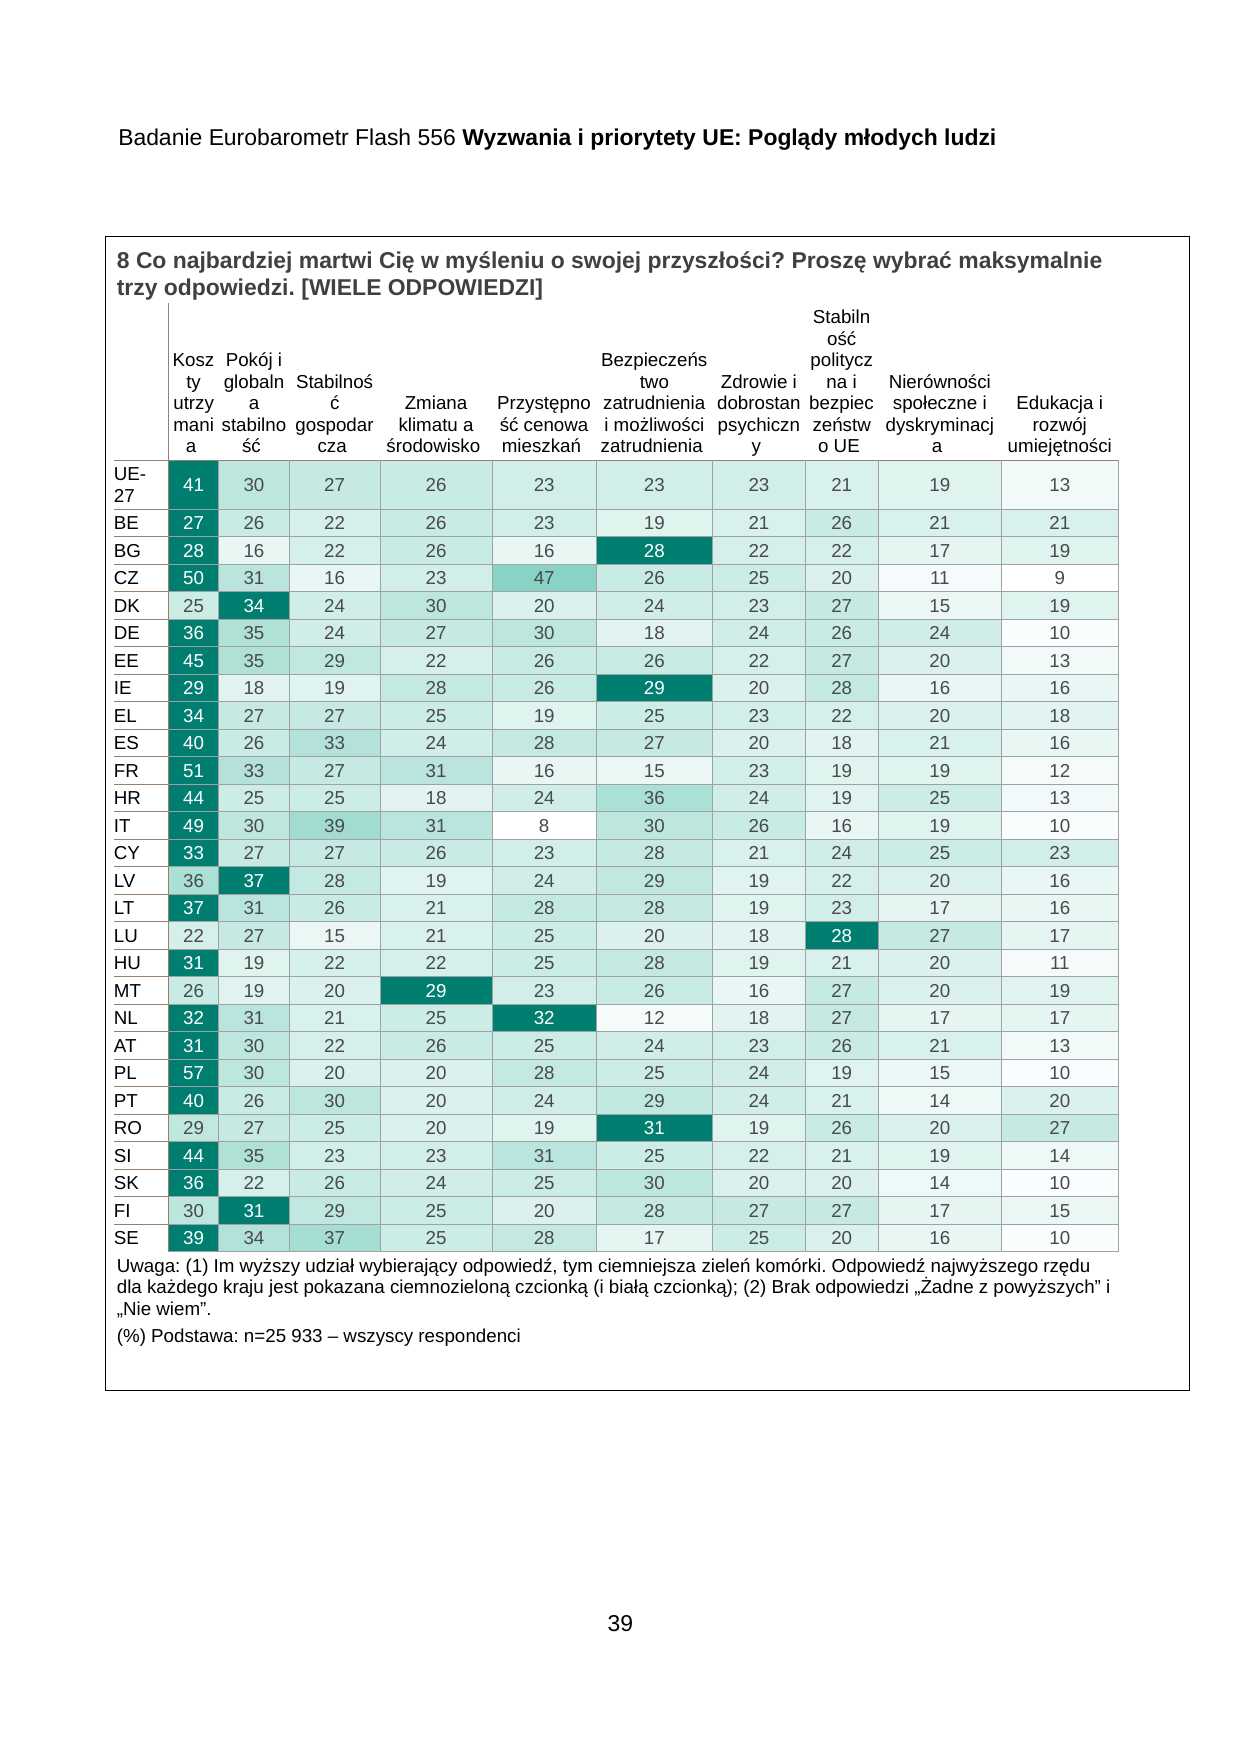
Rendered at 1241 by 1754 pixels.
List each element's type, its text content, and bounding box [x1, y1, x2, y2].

table_cell RO [114, 1115, 168, 1141]
table_cell 32 [493, 1005, 596, 1031]
table_cell 45 [169, 647, 218, 674]
table_cell 26 [169, 977, 218, 1004]
table_cell ES [114, 730, 168, 756]
table_cell 27 [169, 510, 218, 536]
table_cell 36 [169, 867, 218, 894]
table_cell 31 [169, 950, 218, 976]
table_cell 16 [1002, 895, 1118, 921]
table_cell 25 [290, 785, 380, 811]
table_cell 20 [879, 1115, 1001, 1141]
table_cell 22 [381, 950, 492, 976]
table_cell 26 [806, 620, 878, 646]
table_cell 26 [806, 510, 878, 536]
table_cell 31 [219, 895, 289, 921]
table_cell 21 [806, 950, 878, 976]
table_cell 28 [597, 950, 712, 976]
table_cell 30 [381, 592, 492, 619]
table_cell 19 [290, 675, 380, 701]
table_cell 25 [493, 922, 596, 949]
table_cell 36 [169, 1170, 218, 1196]
table_cell 20 [879, 867, 1001, 894]
table_cell 27 [1002, 1115, 1118, 1141]
table_cell 8 [493, 812, 596, 839]
table_cell 24 [713, 1087, 805, 1114]
table_cell 19 [381, 867, 492, 894]
table_cell 26 [597, 977, 712, 1004]
table_cell 16 [1002, 730, 1118, 756]
table_cell 49 [169, 812, 218, 839]
table_cell MT [114, 977, 168, 1004]
table_cell 22 [290, 950, 380, 976]
table_cell [114, 303, 168, 460]
table_cell 17 [879, 1197, 1001, 1224]
table_cell 24 [290, 620, 380, 646]
table_cell 16 [219, 537, 289, 564]
table_cell 27 [806, 647, 878, 674]
table_cell 17 [879, 895, 1001, 921]
table_cell 23 [597, 461, 712, 509]
table_cell 18 [381, 785, 492, 811]
table_cell 17 [879, 537, 1001, 564]
table_cell 19 [493, 702, 596, 729]
table_cell 12 [597, 1005, 712, 1031]
table_cell 21 [713, 510, 805, 536]
table_cell 40 [169, 1087, 218, 1114]
table_cell 29 [381, 977, 492, 1004]
table_cell 27 [219, 1115, 289, 1141]
table_cell 57 [169, 1060, 218, 1086]
table_cell 9 [1002, 565, 1118, 591]
table_cell 10 [1002, 1225, 1118, 1251]
table_cell 44 [169, 1142, 218, 1169]
table_cell 30 [169, 1197, 218, 1224]
table_cell 22 [219, 1170, 289, 1196]
table_cell HR [114, 785, 168, 811]
table_cell 19 [219, 950, 289, 976]
table_cell 37 [169, 895, 218, 921]
table_cell 10 [1002, 1060, 1118, 1086]
table_cell 25 [597, 1142, 712, 1169]
table_cell LU [114, 922, 168, 949]
table_cell 23 [713, 1032, 805, 1059]
table_cell 35 [219, 1142, 289, 1169]
table_cell 19 [1002, 537, 1118, 564]
table_cell 22 [806, 537, 878, 564]
table_cell 25 [597, 702, 712, 729]
table_cell 30 [597, 812, 712, 839]
table_cell 31 [381, 812, 492, 839]
table_cell 24 [493, 785, 596, 811]
table_cell 28 [493, 1225, 596, 1251]
table_cell 28 [493, 895, 596, 921]
table_cell 19 [1002, 592, 1118, 619]
table_cell 23 [1002, 840, 1118, 866]
table_cell Uwaga: (1) Im wyższy udział wybierający odpowiedź, tym ciemniejsza zieleń komórki. Odpowiedź najwyższego rzędu dla każdego kraju jest pokazana ciemnozieloną czcionką (i białą czcionką); (2) Brak odpowiedzi „Żadne z powyższych” i „Nie wiem”. [114, 1251, 1118, 1322]
table_cell 16 [1002, 867, 1118, 894]
table_cell 21 [713, 840, 805, 866]
table_cell 16 [290, 565, 380, 591]
table_cell 20 [713, 730, 805, 756]
table_cell LV [114, 867, 168, 894]
table_cell 15 [879, 1060, 1001, 1086]
table_cell 26 [219, 1087, 289, 1114]
table_cell 23 [381, 1142, 492, 1169]
table_cell 14 [879, 1087, 1001, 1114]
table_cell 24 [879, 620, 1001, 646]
table_cell 19 [493, 1115, 596, 1141]
table_cell 20 [381, 1115, 492, 1141]
table_cell 12 [1002, 757, 1118, 784]
table_cell 22 [713, 537, 805, 564]
table_cell 23 [493, 840, 596, 866]
table_cell 29 [597, 675, 712, 701]
table_cell 27 [806, 977, 878, 1004]
table_cell Zdrowie i dobrostan psychiczny [712, 303, 805, 460]
table_cell 37 [219, 867, 289, 894]
table_cell 21 [290, 1005, 380, 1031]
table_cell 26 [381, 510, 492, 536]
table_cell 21 [381, 922, 492, 949]
table_cell 25 [713, 565, 805, 591]
table_cell 20 [597, 922, 712, 949]
table_cell 20 [381, 1060, 492, 1086]
table_cell 30 [219, 812, 289, 839]
table_cell 24 [381, 1170, 492, 1196]
table_cell PT [114, 1087, 168, 1114]
table_cell 27 [290, 461, 380, 509]
table_cell 25 [493, 1170, 596, 1196]
table_cell 19 [1002, 977, 1118, 1004]
table_cell 23 [713, 592, 805, 619]
table_cell EL [114, 702, 168, 729]
table_cell 24 [493, 867, 596, 894]
table_cell 21 [806, 1087, 878, 1114]
table_cell 35 [219, 620, 289, 646]
table_cell 20 [290, 977, 380, 1004]
table_cell 27 [290, 757, 380, 784]
table_cell 21 [879, 510, 1001, 536]
table_cell 22 [381, 647, 492, 674]
table_cell 20 [806, 565, 878, 591]
table_cell 30 [219, 461, 289, 509]
table_cell 13 [1002, 1032, 1118, 1059]
table_cell Nierówności społeczne i dyskryminacja [878, 303, 1001, 460]
table_cell 25 [381, 1225, 492, 1251]
table_cell 26 [597, 647, 712, 674]
table_cell 19 [806, 785, 878, 811]
table_cell 23 [493, 977, 596, 1004]
table_cell EE [114, 647, 168, 674]
table_cell 28 [381, 675, 492, 701]
table_cell FR [114, 757, 168, 784]
table_cell SE [114, 1225, 168, 1251]
table_cell BG [114, 537, 168, 564]
table_cell 28 [806, 922, 878, 949]
table_cell 22 [290, 510, 380, 536]
table_cell 17 [1002, 922, 1118, 949]
table_cell 23 [713, 702, 805, 729]
table_cell 25 [879, 785, 1001, 811]
table_cell 25 [381, 1197, 492, 1224]
table_cell 27 [219, 922, 289, 949]
table_cell 21 [879, 1032, 1001, 1059]
table_cell 19 [713, 950, 805, 976]
table_cell 15 [597, 757, 712, 784]
table_cell 24 [713, 1060, 805, 1086]
table_cell 34 [219, 592, 289, 619]
table_cell 31 [493, 1142, 596, 1169]
table_cell 29 [597, 867, 712, 894]
table_cell 39 [290, 812, 380, 839]
table_cell 31 [219, 565, 289, 591]
table_cell 28 [597, 1197, 712, 1224]
table_cell 28 [597, 840, 712, 866]
table_cell 16 [879, 1225, 1001, 1251]
table_cell 41 [169, 461, 218, 509]
table_cell 26 [290, 1170, 380, 1196]
table_cell UE-27 [114, 461, 168, 509]
table_cell HU [114, 950, 168, 976]
table_cell 24 [597, 1032, 712, 1059]
table_cell 19 [879, 757, 1001, 784]
table_cell 30 [219, 1060, 289, 1086]
table_cell 25 [290, 1115, 380, 1141]
table_cell 19 [713, 867, 805, 894]
table_cell 23 [713, 757, 805, 784]
table_cell 27 [381, 620, 492, 646]
table_cell SK [114, 1170, 168, 1196]
table_cell 25 [381, 702, 492, 729]
table_cell 16 [1002, 675, 1118, 701]
table_cell 33 [169, 840, 218, 866]
table_cell AT [114, 1032, 168, 1059]
table_cell 28 [597, 537, 712, 564]
table_cell SI [114, 1142, 168, 1169]
table_cell 44 [169, 785, 218, 811]
table_cell 25 [713, 1225, 805, 1251]
table_cell 51 [169, 757, 218, 784]
table_cell 18 [713, 1005, 805, 1031]
table_cell 34 [169, 702, 218, 729]
table_cell 16 [806, 812, 878, 839]
table_cell 21 [806, 461, 878, 509]
table_cell IT [114, 812, 168, 839]
table_cell 30 [219, 1032, 289, 1059]
table_cell 25 [381, 1005, 492, 1031]
table_cell 24 [713, 620, 805, 646]
table_cell DK [114, 592, 168, 619]
table_cell 18 [1002, 702, 1118, 729]
table_cell 27 [597, 730, 712, 756]
table_cell 20 [879, 950, 1001, 976]
table_cell 26 [806, 1115, 878, 1141]
table_cell 26 [290, 895, 380, 921]
table_cell Edukacja i rozwój umiejętności [1001, 303, 1118, 460]
table_cell 15 [1002, 1197, 1118, 1224]
table_cell 28 [290, 867, 380, 894]
table_cell 24 [493, 1087, 596, 1114]
table_cell 36 [597, 785, 712, 811]
table_cell 21 [806, 1142, 878, 1169]
table_cell 20 [806, 1225, 878, 1251]
table_cell 24 [597, 592, 712, 619]
table_cell 28 [806, 675, 878, 701]
table_cell 10 [1002, 1170, 1118, 1196]
table_cell 40 [169, 730, 218, 756]
table_cell 25 [493, 1032, 596, 1059]
table_cell 39 [169, 1225, 218, 1251]
table_cell BE [114, 510, 168, 536]
table_cell 21 [381, 895, 492, 921]
table_cell 23 [806, 895, 878, 921]
table_cell Zmiana klimatu a środowisko [380, 303, 492, 460]
table_cell 27 [290, 702, 380, 729]
table_cell 19 [713, 895, 805, 921]
table_cell 13 [1002, 647, 1118, 674]
table_cell 27 [219, 840, 289, 866]
table_cell 19 [806, 1060, 878, 1086]
table_cell 26 [806, 1032, 878, 1059]
table_cell 29 [169, 675, 218, 701]
table_cell IE [114, 675, 168, 701]
table_cell 21 [1002, 510, 1118, 536]
table_cell 27 [806, 1005, 878, 1031]
table_cell 35 [219, 647, 289, 674]
table_cell Stabilność gospodarcza [289, 303, 380, 460]
table_cell 30 [493, 620, 596, 646]
table_cell 26 [381, 1032, 492, 1059]
table_cell 19 [879, 812, 1001, 839]
table_cell 31 [219, 1197, 289, 1224]
table_cell 26 [713, 812, 805, 839]
table_cell 18 [597, 620, 712, 646]
table_cell 13 [1002, 785, 1118, 811]
table_cell Bezpieczeństwo zatrudnienia i możliwości zatrudnienia [596, 303, 712, 460]
table_cell 15 [879, 592, 1001, 619]
table_cell 22 [806, 867, 878, 894]
table_cell Stabilność polityczna i bezpieczeństwo UE [805, 303, 878, 460]
table_cell 26 [381, 537, 492, 564]
table_cell 26 [493, 647, 596, 674]
table_cell 26 [381, 840, 492, 866]
table_cell 16 [713, 977, 805, 1004]
table_cell 30 [597, 1170, 712, 1196]
table_cell 18 [713, 922, 805, 949]
table_cell 27 [290, 840, 380, 866]
table_cell 19 [219, 977, 289, 1004]
table_cell 33 [290, 730, 380, 756]
table_cell 10 [1002, 620, 1118, 646]
table_cell 19 [879, 1142, 1001, 1169]
table_cell 20 [1002, 1087, 1118, 1114]
table_cell 22 [806, 702, 878, 729]
table_cell 29 [290, 647, 380, 674]
table_cell 20 [879, 702, 1001, 729]
table_cell PL [114, 1060, 168, 1086]
table_cell 20 [493, 1197, 596, 1224]
table_cell 33 [219, 757, 289, 784]
table_cell 10 [1002, 812, 1118, 839]
table_cell 25 [879, 840, 1001, 866]
table_cell 24 [806, 840, 878, 866]
table_cell 16 [493, 537, 596, 564]
table_cell 20 [493, 592, 596, 619]
table_cell CY [114, 840, 168, 866]
table_header 8 Co najbardziej martwi Cię w myśleniu o swojej przyszłości? Proszę wybrać maksymalnie trzy odpowiedzi. [WIELE ODPOWIEDZI] [114, 245, 1118, 303]
table_cell 11 [1002, 950, 1118, 976]
table_cell 31 [597, 1115, 712, 1141]
table_cell 17 [1002, 1005, 1118, 1031]
table_cell 19 [879, 461, 1001, 509]
table_cell Przystępność cenowa mieszkań [492, 303, 596, 460]
table_cell (%) Podstawa: n=25 933 – wszyscy respondenci [114, 1322, 1118, 1349]
table_cell 24 [290, 592, 380, 619]
table_cell 19 [806, 757, 878, 784]
table_cell 17 [879, 1005, 1001, 1031]
table_cell 28 [597, 895, 712, 921]
table_cell 20 [713, 1170, 805, 1196]
table_cell 27 [806, 592, 878, 619]
table_cell 11 [879, 565, 1001, 591]
table_cell 23 [493, 510, 596, 536]
table_cell 47 [493, 565, 596, 591]
table_cell 20 [879, 977, 1001, 1004]
table_cell 20 [290, 1060, 380, 1086]
table_cell 20 [879, 647, 1001, 674]
table_cell 16 [493, 757, 596, 784]
table_cell 26 [597, 565, 712, 591]
table_cell 25 [169, 592, 218, 619]
table_cell DE [114, 620, 168, 646]
table_cell 21 [879, 730, 1001, 756]
table_cell 17 [597, 1225, 712, 1251]
table_cell 27 [879, 922, 1001, 949]
table_cell 22 [713, 647, 805, 674]
table_cell 26 [219, 510, 289, 536]
table_cell 19 [597, 510, 712, 536]
table_cell 23 [381, 565, 492, 591]
table_cell 22 [290, 537, 380, 564]
table_cell 24 [713, 785, 805, 811]
table_cell 16 [879, 675, 1001, 701]
table_cell Koszty utrzymania [169, 303, 218, 460]
table_cell 18 [219, 675, 289, 701]
table_cell 50 [169, 565, 218, 591]
table_cell 13 [1002, 461, 1118, 509]
table_cell FI [114, 1197, 168, 1224]
table_cell 31 [219, 1005, 289, 1031]
table_cell 37 [290, 1225, 380, 1251]
table_cell 18 [806, 730, 878, 756]
table_cell 20 [806, 1170, 878, 1196]
table_cell 27 [219, 702, 289, 729]
table_cell 26 [493, 675, 596, 701]
table_cell LT [114, 895, 168, 921]
table_cell 29 [290, 1197, 380, 1224]
table_cell CZ [114, 565, 168, 591]
table_cell 15 [290, 922, 380, 949]
table_cell 28 [493, 730, 596, 756]
table_cell 36 [169, 620, 218, 646]
table_cell 24 [381, 730, 492, 756]
table_cell NL [114, 1005, 168, 1031]
table_cell 32 [169, 1005, 218, 1031]
table_cell 30 [290, 1087, 380, 1114]
table_cell 26 [381, 461, 492, 509]
table_cell 31 [381, 757, 492, 784]
table_cell 29 [597, 1087, 712, 1114]
table_cell 25 [597, 1060, 712, 1086]
table_cell 23 [290, 1142, 380, 1169]
table_cell Pokój i globalna stabilność [219, 303, 289, 460]
table_cell 27 [713, 1197, 805, 1224]
table_cell 14 [1002, 1142, 1118, 1169]
table_cell 19 [713, 1115, 805, 1141]
table_cell 27 [806, 1197, 878, 1224]
table_cell 25 [493, 950, 596, 976]
table_cell 28 [169, 537, 218, 564]
table_cell 20 [381, 1087, 492, 1114]
table_cell 22 [290, 1032, 380, 1059]
table_cell 25 [219, 785, 289, 811]
table_cell 22 [169, 922, 218, 949]
table_cell 28 [493, 1060, 596, 1086]
table_cell 31 [169, 1032, 218, 1059]
table_cell 20 [713, 675, 805, 701]
table_cell 22 [713, 1142, 805, 1169]
table_cell 14 [879, 1170, 1001, 1196]
table_cell 26 [219, 730, 289, 756]
table_cell 23 [493, 461, 596, 509]
table_cell 29 [169, 1115, 218, 1141]
table_cell 34 [219, 1225, 289, 1251]
table_cell 23 [713, 461, 805, 509]
